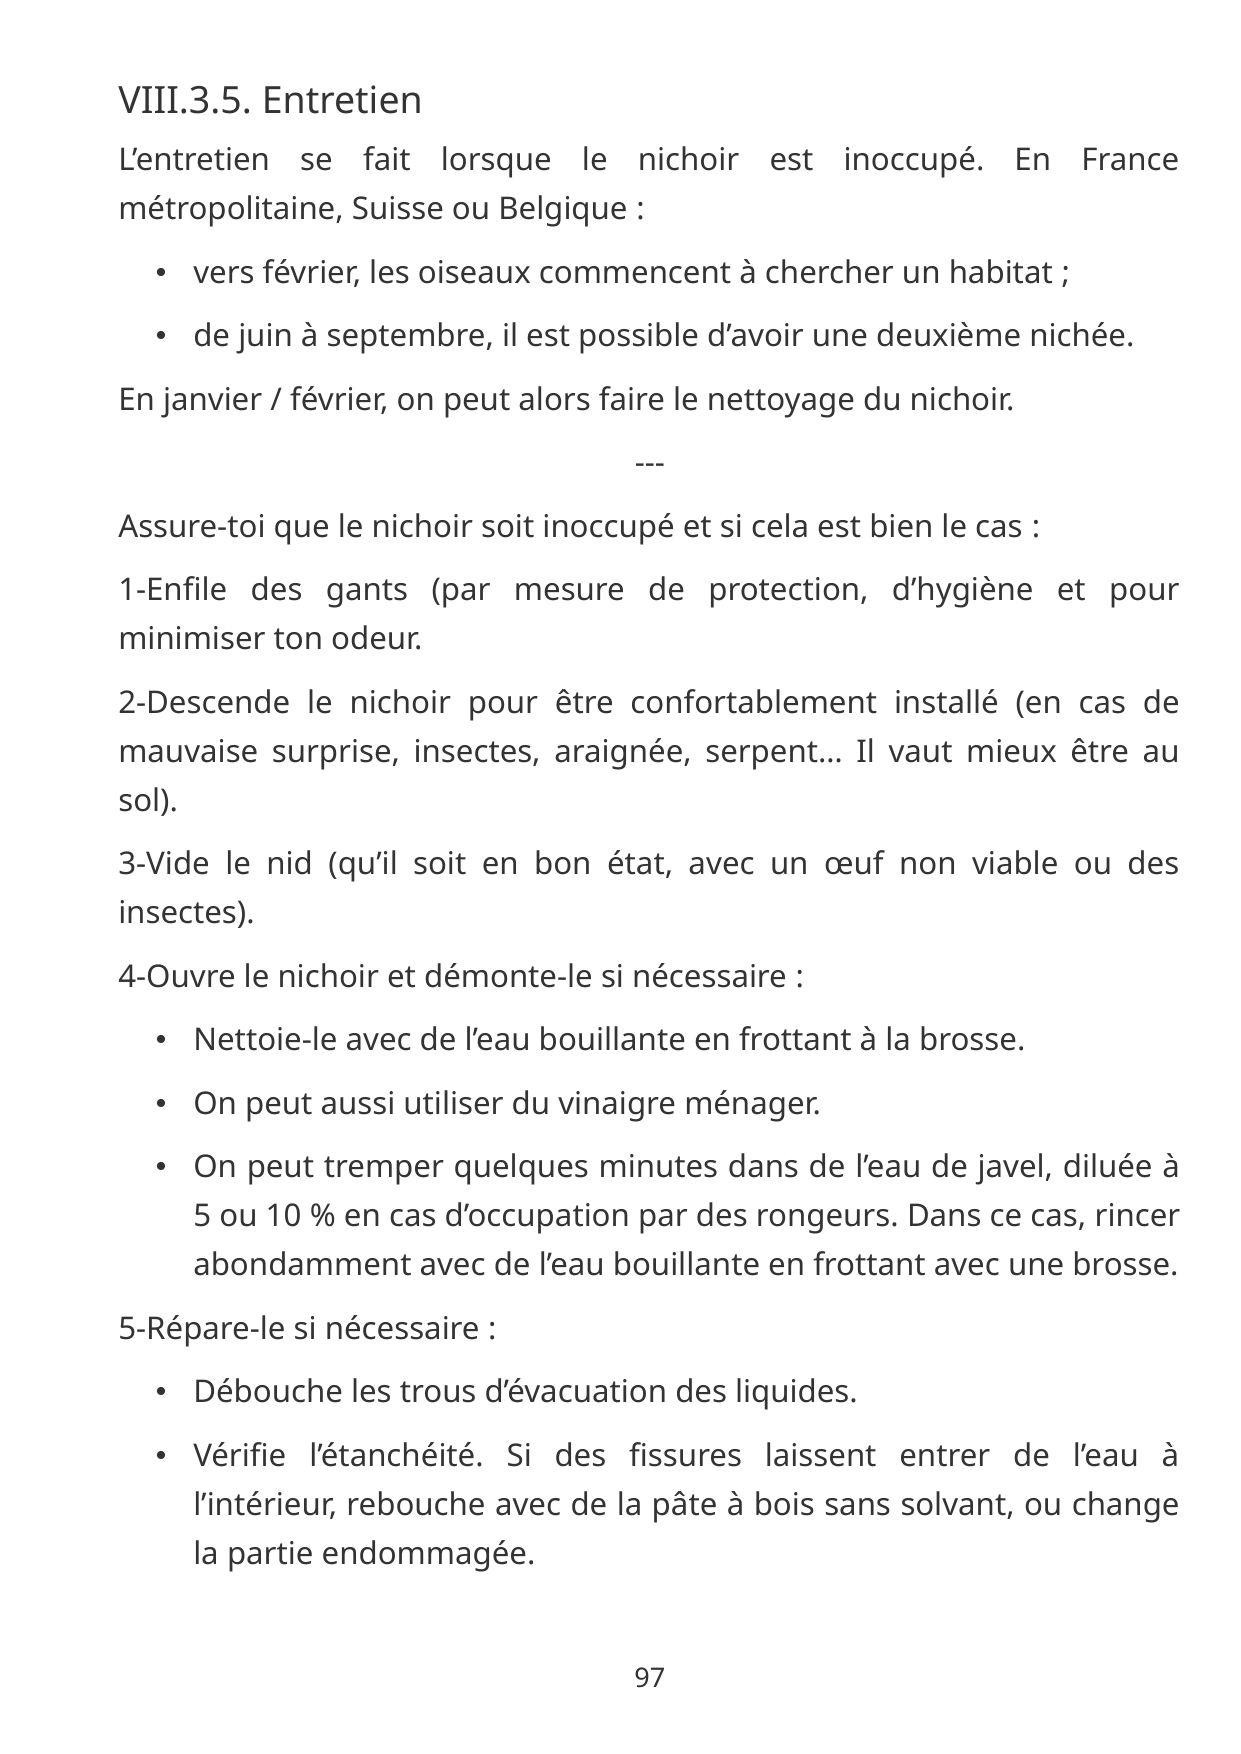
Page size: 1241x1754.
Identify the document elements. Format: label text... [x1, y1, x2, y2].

text 3-Vide le nid (qu’il soit en bon état, avec un œuf non viable ou des insectes). [118, 841, 1181, 933]
text Assure-toi que le nichoir soit inoccupé et si cela est bien le cas : [118, 504, 1181, 546]
text 5-Répare-le si nécessaire : [118, 1306, 1181, 1348]
text L’entretien se fait lorsque le nichoir est inoccupé. En France métropolitaine, Suisse ou Belgique : [118, 137, 1181, 229]
list Vérifie l’étanchéité. Si des fissures laissent entrer de l’eau à l’intérieur, rebouche avec de la pâte à bois sans solvant, ou change la partie endommagée. [156, 1433, 1181, 1573]
list de juin à septembre, il est possible d’avoir une deuxième nichée. [156, 313, 1181, 356]
text 4-Ouvre le nichoir et démonte-le si nécessaire : [118, 954, 1181, 996]
list Nettoie-le avec de l’eau bouillante en frottant à la brosse. [156, 1017, 1181, 1060]
text --- [118, 440, 1181, 483]
list vers février, les oiseaux commencent à chercher un habitat ; [156, 250, 1181, 292]
text 1-Enfile des gants (par mesure de protection, d’hygiène et pour minimiser ton odeur. [118, 567, 1181, 659]
list On peut tremper quelques minutes dans de l’eau de javel, diluée à 5 ou 10 % en cas d’occupation par des rongeurs. Dans ce cas, rincer abondamment avec de l’eau bouillante en frottant avec une brosse. [156, 1144, 1181, 1285]
subtitle Entretien [118, 74, 1181, 125]
text En janvier / février, on peut alors faire le nettoyage du nichoir. [118, 377, 1181, 419]
text 2-Descende le nichoir pour être confortablement installé (en cas de mauvaise surprise, insectes, araignée, serpent… Il vaut mieux être au sol). [118, 680, 1181, 820]
list On peut aussi utiliser du vinaigre ménager. [156, 1081, 1181, 1123]
list Débouche les trous d’évacuation des liquides. [156, 1369, 1181, 1412]
